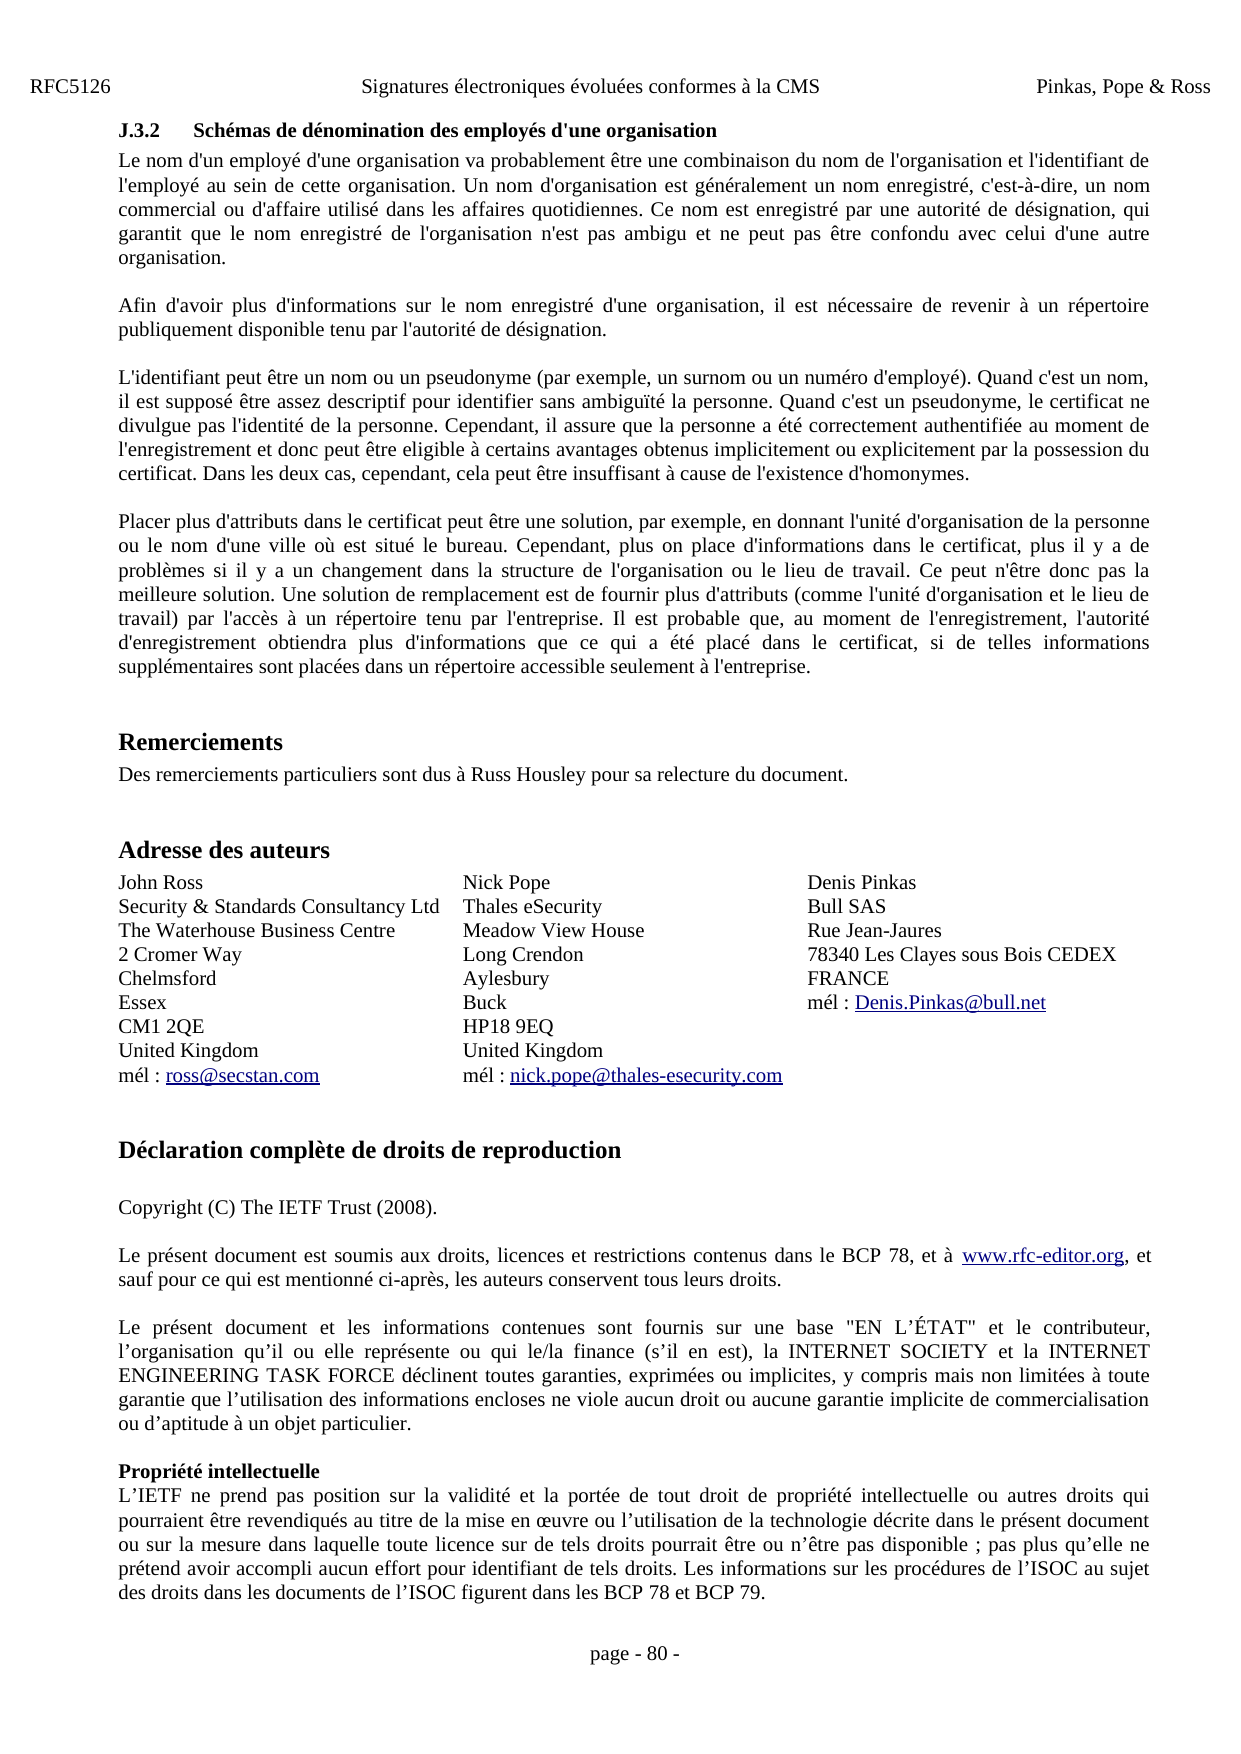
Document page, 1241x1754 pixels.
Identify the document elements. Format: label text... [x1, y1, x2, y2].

table_cell [807, 1039, 1152, 1062]
subtitle Remerciements [118, 727, 1152, 756]
table_header Denis Pinkas [807, 870, 1152, 894]
table_cell Security & Standards Consultancy Ltd [118, 894, 463, 918]
subtitle Adresse des auteurs [118, 835, 1152, 864]
text L’IETF ne prend pas position sur la validité et la portée de tout droit de propriété intellectuelle ou autres droits qui pourraient être revendiqués au titre de la mise en œuvre ou l’utilisation de la technologie décrite dans le présent document ou sur la mesure dans laquelle toute licence sur de tels droits pourrait être ou n’être pas disponible ; pas plus qu’elle ne prétend avoir accompli aucun effort pour identifiant de tels droits. Les informations sur les procédures de l’ISOC au sujet des droits dans les documents de l’ISOC figurent dans les BCP 78 et BCP 79. [118, 1483, 1152, 1604]
table_cell Long Crendon [463, 942, 807, 966]
table_cell Chelmsford [118, 966, 463, 990]
text Afin d'avoir plus d'informations sur le nom enregistré d'une organisation, il est nécessaire de revenir à un répertoire publiquement disponible tenu par l'autorité de désignation. [118, 293, 1152, 341]
table_cell FRANCE [807, 966, 1152, 990]
text Le présent document est soumis aux droits, licences et restrictions contenus dans le BCP 78, et à www.rfc-editor.org, et sauf pour ce qui est mentionné ci-après, les auteurs conservent tous leurs droits. [118, 1243, 1152, 1291]
table_cell Thales eSecurity [463, 894, 807, 918]
table_cell mél : ross@secstan.com [118, 1063, 463, 1087]
text L'identifiant peut être un nom ou un pseudonyme (par exemple, un surnom ou un numéro d'employé). Quand c'est un nom, il est supposé être assez descriptif pour identifier sans ambiguïté la personne. Quand c'est un pseudonyme, le certificat ne divulgue pas l'identité de la personne. Cependant, il assure que la personne a été correctement authentifiée au moment de l'enregistrement et donc peut être eligible à certains avantages obtenus implicitement ou explicitement par la possession du certificat. Dans les deux cas, cependant, cela peut être insuffisant à cause de l'existence d'homonymes. [118, 365, 1152, 485]
subtitle J.3.2 Schémas de dénomination des employés d'une organisation [118, 118, 1152, 142]
table_cell HP18 9EQ [463, 1014, 807, 1038]
text Le nom d'un employé d'une organisation va probablement être une combinaison du nom de l'organisation et l'identifiant de l'employé au sein de cette organisation. Un nom d'organisation est généralement un nom enregistré, c'est-à-dire, un nom commercial ou d'affaire utilisé dans les affaires quotidiennes. Ce nom est enregistré par une autorité de désignation, qui garantit que le nom enregistré de l'organisation n'est pas ambigu et ne peut pas être confondu avec celui d'une autre organisation. [118, 148, 1152, 269]
text Propriété intellectuelle [118, 1459, 1152, 1483]
table_cell Aylesbury [463, 966, 807, 990]
table_cell CM1 2QE [118, 1014, 463, 1038]
table_cell [807, 1063, 1152, 1087]
table_cell mél : nick.pope@thales-esecurity.com [463, 1063, 807, 1087]
table_cell 2 Cromer Way [118, 942, 463, 966]
table_cell Essex [118, 990, 463, 1014]
table_cell Rue Jean-Jaures [807, 918, 1152, 942]
text Placer plus d'attributs dans le certificat peut être une solution, par exemple, en donnant l'unité d'organisation de la personne ou le nom d'une ville où est situé le bureau. Cependant, plus on place d'informations dans le certificat, plus il y a de problèmes si il y a un changement dans la structure de l'organisation ou le lieu de travail. Ce peut n'être donc pas la meilleure solution. Une solution de remplacement est de fournir plus d'attributs (comme l'unité d'organisation et le lieu de travail) par l'accès à un répertoire tenu par l'entreprise. Il est probable que, au moment de l'enregistrement, l'autorité d'enregistrement obtiendra plus d'informations que ce qui a été placé dans le certificat, si de telles informations supplémentaires sont placées dans un répertoire accessible seulement à l'entreprise. [118, 509, 1152, 678]
table_header John Ross [118, 870, 463, 894]
table_cell Bull SAS [807, 894, 1152, 918]
subtitle Déclaration complète de droits de reproduction [118, 1136, 1152, 1164]
table_cell United Kingdom [118, 1039, 463, 1062]
table_cell 78340 Les Clayes sous Bois CEDEX [807, 942, 1152, 966]
table_cell mél : Denis.Pinkas@bull.net [807, 990, 1152, 1014]
table_cell The Waterhouse Business Centre [118, 918, 463, 942]
table_header Nick Pope [463, 870, 807, 894]
table_cell Meadow View House [463, 918, 807, 942]
text Le présent document et les informations contenues sont fournis sur une base "EN L’ÉTAT" et le contributeur, l’organisation qu’il ou elle représente ou qui le/la finance (s’il en est), la INTERNET SOCIETY et la INTERNET ENGINEERING TASK FORCE déclinent toutes garanties, exprimées ou implicites, y compris mais non limitées à toute garantie que l’utilisation des informations encloses ne viole aucun droit ou aucune garantie implicite de commercialisation ou d’aptitude à un objet particulier. [118, 1315, 1152, 1435]
text Copyright (C) The IETF Trust (2008). [118, 1195, 1152, 1219]
text Des remerciements particuliers sont dus à Russ Housley pour sa relecture du document. [118, 762, 1152, 786]
table_cell [807, 1014, 1152, 1038]
table_cell United Kingdom [463, 1039, 807, 1062]
table_cell Buck [463, 990, 807, 1014]
